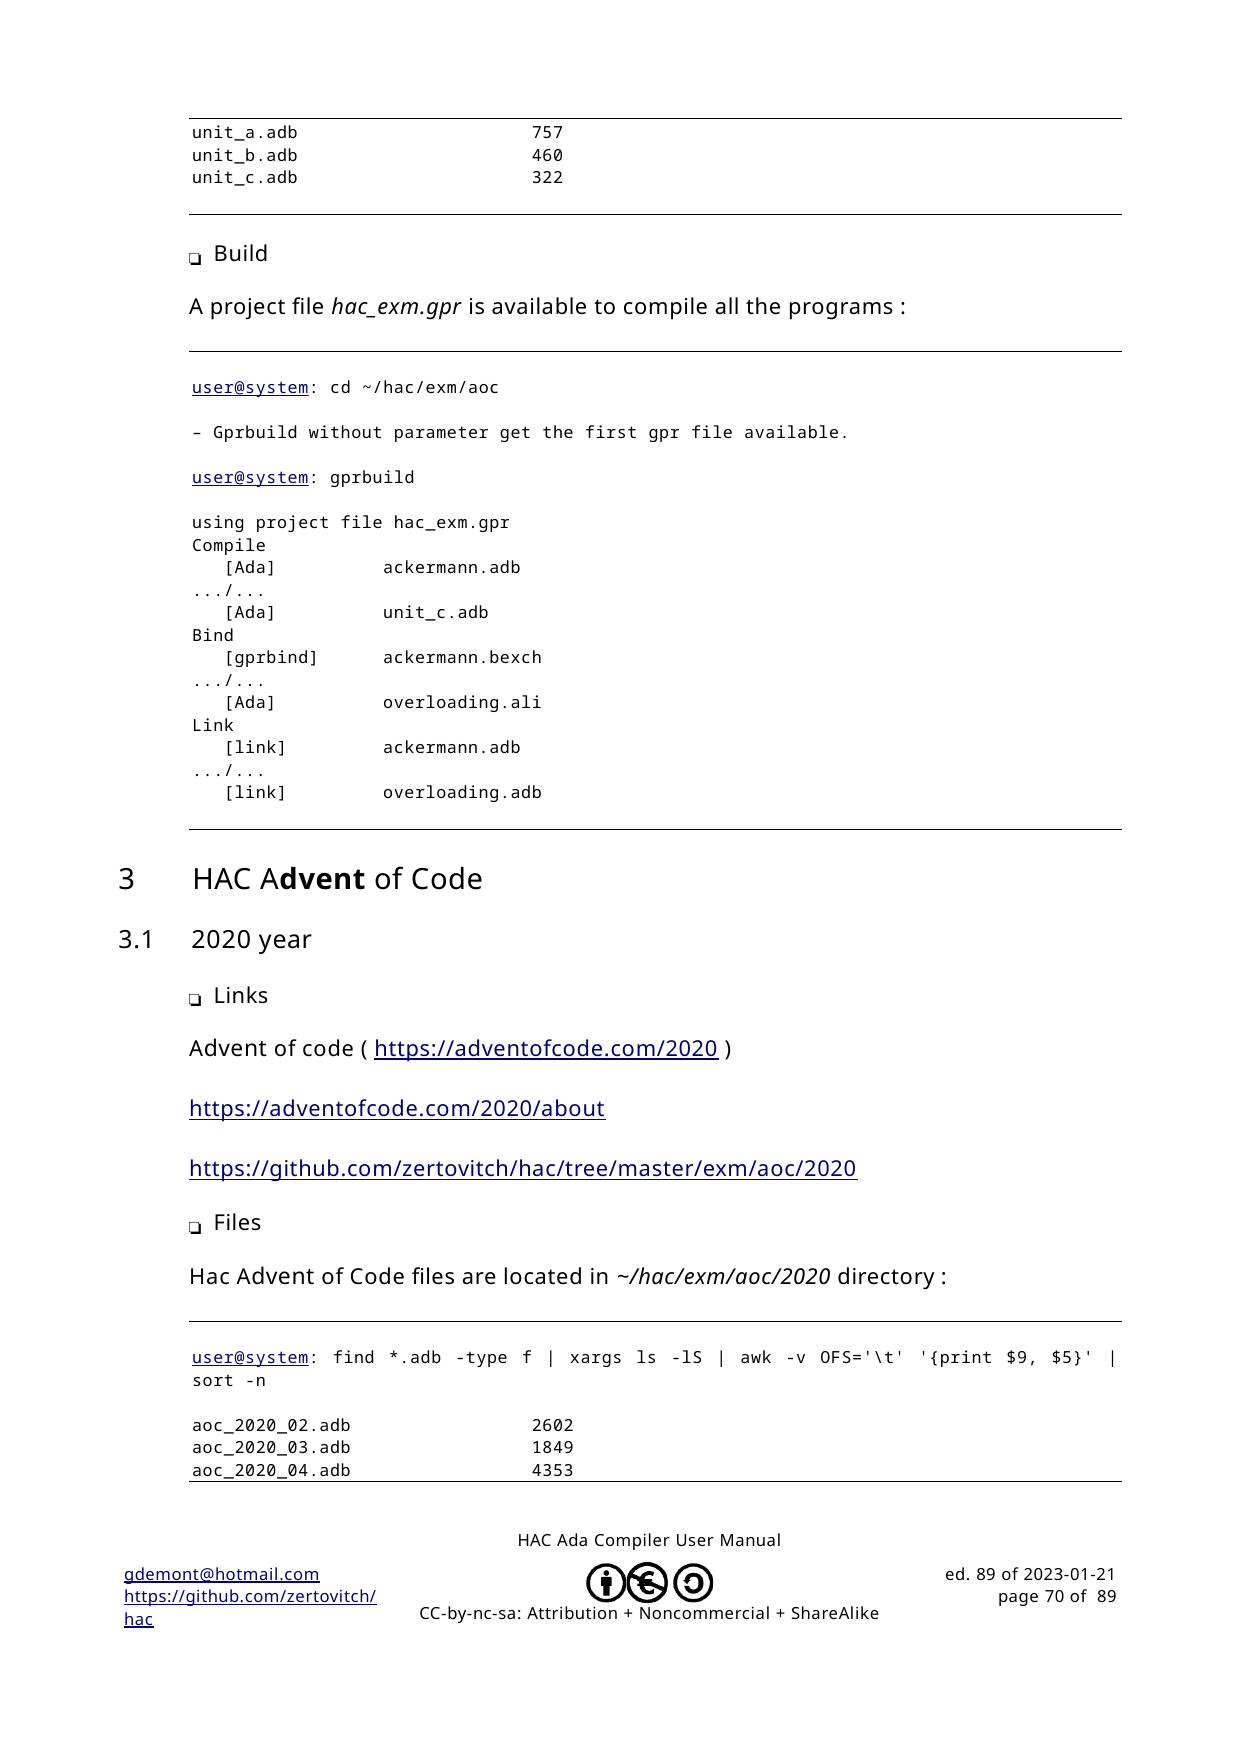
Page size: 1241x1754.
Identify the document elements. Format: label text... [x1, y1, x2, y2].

list .../... [189, 666, 1122, 688]
list aoc_2020_02.adb 2602 [189, 1411, 1122, 1433]
picture [585, 1562, 668, 1603]
list [gprbind] ackermann.bexch [189, 643, 1122, 666]
text Hac Advent of Code files are located in ~/hac/exm/aoc/2020 directory : [189, 1260, 1122, 1321]
text https://github.com/zertovitch/hac/tree/master/exm/aoc/2020 [189, 1153, 1122, 1183]
text A project file hac_exm.gpr is available to compile all the programs : [189, 291, 1122, 321]
list Link [189, 711, 1122, 733]
list unit_b.adb 460 [189, 141, 1122, 163]
list [Ada] overloading.ali [189, 688, 1122, 711]
list Bind [189, 621, 1122, 643]
text https://adventofcode.com/2020/about [189, 1093, 1122, 1123]
list unit_c.adb 322 [189, 163, 1122, 214]
text Advent of code ( https://adventofcode.com/2020 ) [189, 1032, 1122, 1063]
list unit_a.adb 757 [189, 119, 1122, 141]
list .../... [189, 576, 1122, 598]
list aoc_2020_03.adb 1849 [189, 1433, 1122, 1456]
subtitle 2020 year [118, 922, 1122, 956]
list [link] overloading.adb [189, 778, 1122, 829]
list user@system: cd ~/hac/exm/aoc – Gprbuild without parameter get the first gpr file available. [189, 352, 1122, 441]
list [Ada] unit_c.adb [189, 598, 1122, 621]
subtitle HAC Advent of Code [118, 859, 1122, 898]
list [link] ackermann.adb [189, 733, 1122, 756]
list [Ada] ackermann.adb [189, 553, 1122, 576]
list user@system: find *.adb -type f | xargs ls -lS | awk -v OFS='\t' '{print $9, $5}' | sort -n [189, 1322, 1122, 1391]
subtitle Files [189, 1207, 1122, 1248]
subtitle Links [189, 979, 1122, 1020]
list Compile [189, 531, 1122, 553]
list .../... [189, 756, 1122, 778]
list user@system: gprbuild using project file hac_exm.gpr [189, 441, 1122, 531]
list aoc_2020_04.adb 4353 [189, 1456, 1122, 1481]
subtitle Build [189, 238, 1122, 279]
picture [672, 1562, 714, 1603]
